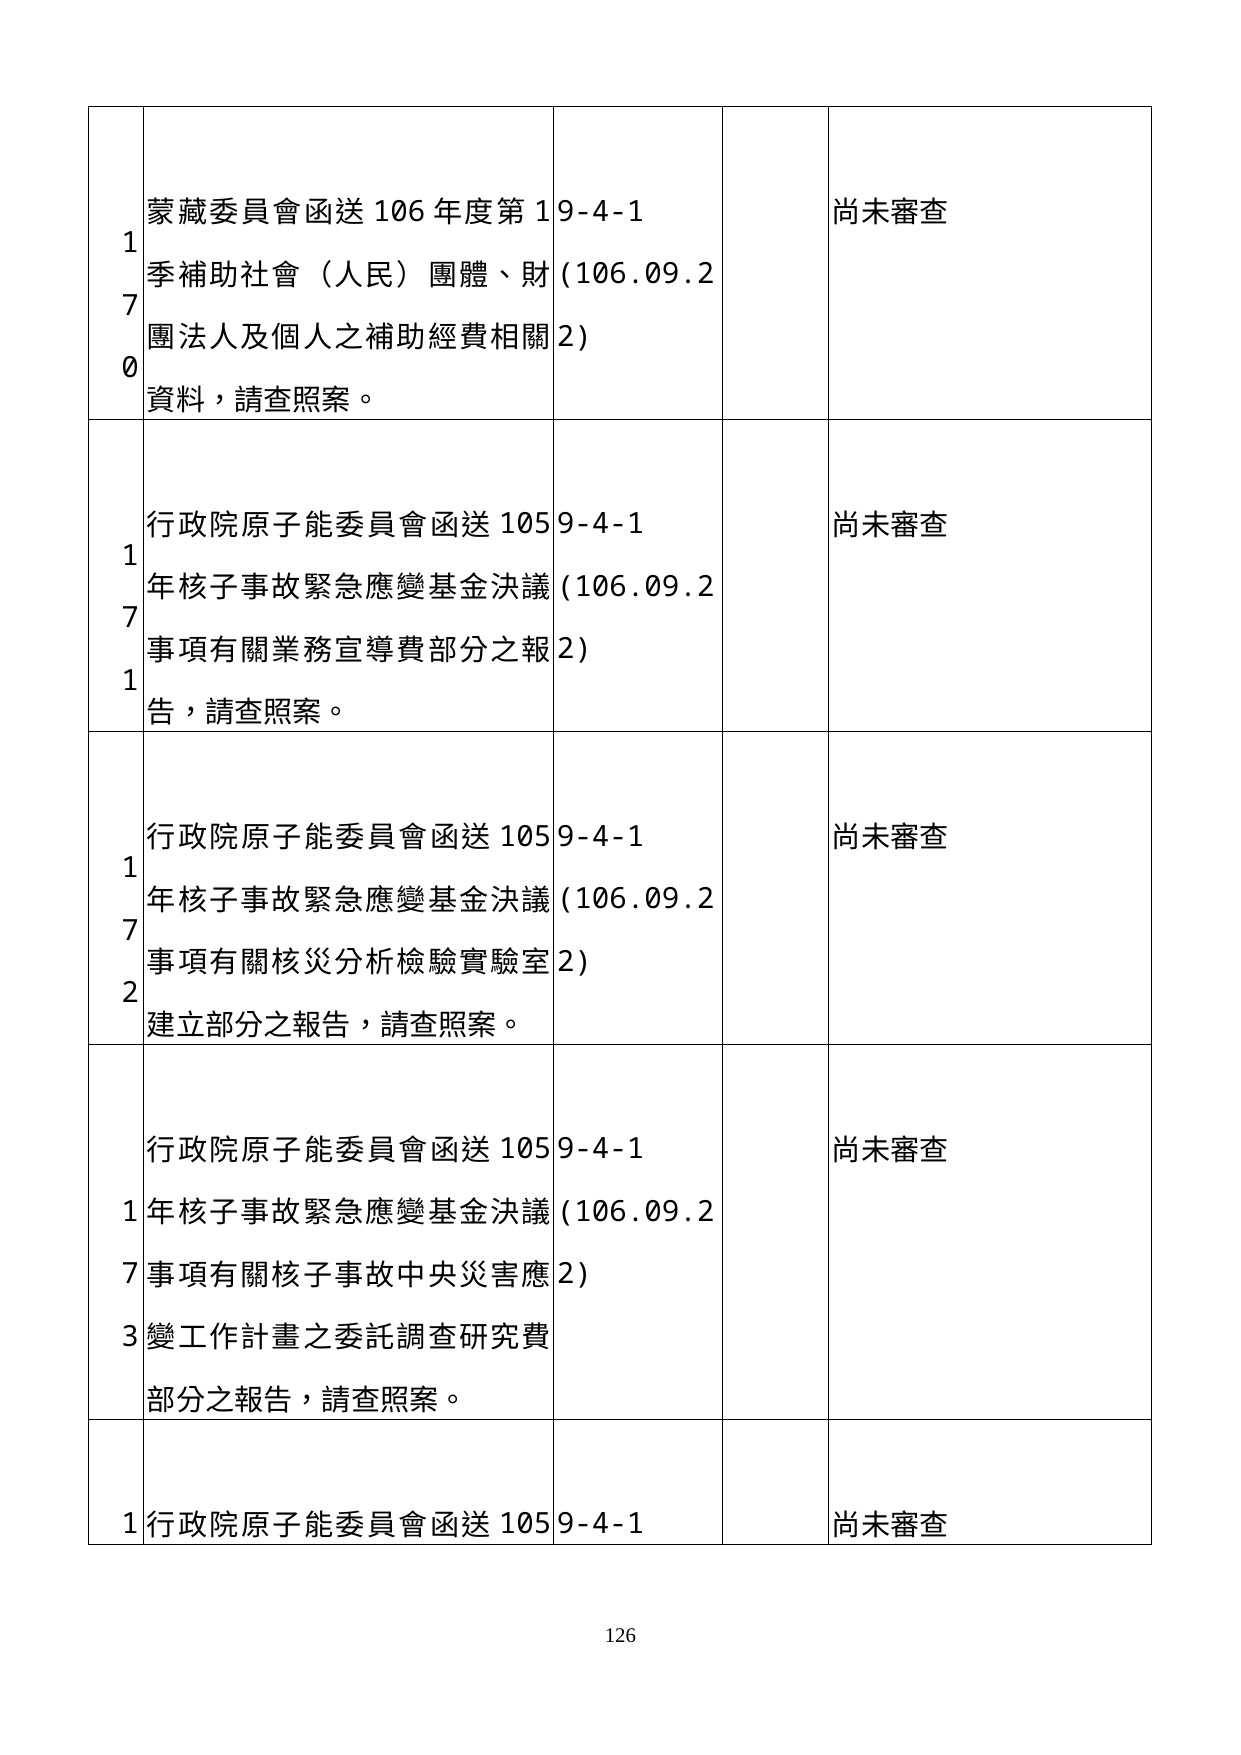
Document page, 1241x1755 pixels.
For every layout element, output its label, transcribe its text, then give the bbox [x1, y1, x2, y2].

table_cell [89, 1420, 143, 1543]
table_cell 行政院原子能委員會函送105 [144, 1420, 553, 1543]
table_cell [723, 732, 828, 1043]
table_cell [723, 1420, 828, 1543]
table_cell [89, 420, 143, 731]
table_cell 尚未審查 [829, 1045, 1151, 1418]
table_cell [89, 107, 143, 418]
table_cell 行政院原子能委員會函送105年核子事故緊急應變基金決議事項有關核災分析檢驗實驗室建立部分之報告，請查照案。 [144, 732, 553, 1043]
table_cell 尚未審查 [829, 732, 1151, 1043]
table_cell 蒙藏委員會函送106年度第1季補助社會（人民）團體、財團法人及個人之補助經費相關資料，請查照案。 [144, 107, 553, 418]
table_cell 尚未審查 [829, 107, 1151, 418]
table_cell 尚未審查 [829, 1420, 1151, 1543]
table_cell [723, 420, 828, 731]
table_cell [89, 732, 143, 1043]
table_cell 9-4-1 [554, 1420, 722, 1543]
table_cell 尚未審查 [829, 420, 1151, 731]
table_cell 行政院原子能委員會函送105年核子事故緊急應變基金決議事項有關核子事故中央災害應變工作計畫之委託調查研究費部分之報告，請查照案。 [144, 1045, 553, 1418]
table_cell [723, 107, 828, 418]
table_cell 9-4-1 (106.09.22) [554, 732, 722, 1043]
table_cell [723, 1045, 828, 1418]
table_cell [89, 1045, 143, 1418]
table_cell 9-4-1 (106.09.22) [554, 420, 722, 731]
table_cell 9-4-1 (106.09.22) [554, 1045, 722, 1418]
table_cell 9-4-1 (106.09.22) [554, 107, 722, 418]
table_cell 行政院原子能委員會函送105年核子事故緊急應變基金決議事項有關業務宣導費部分之報告，請查照案。 [144, 420, 553, 731]
